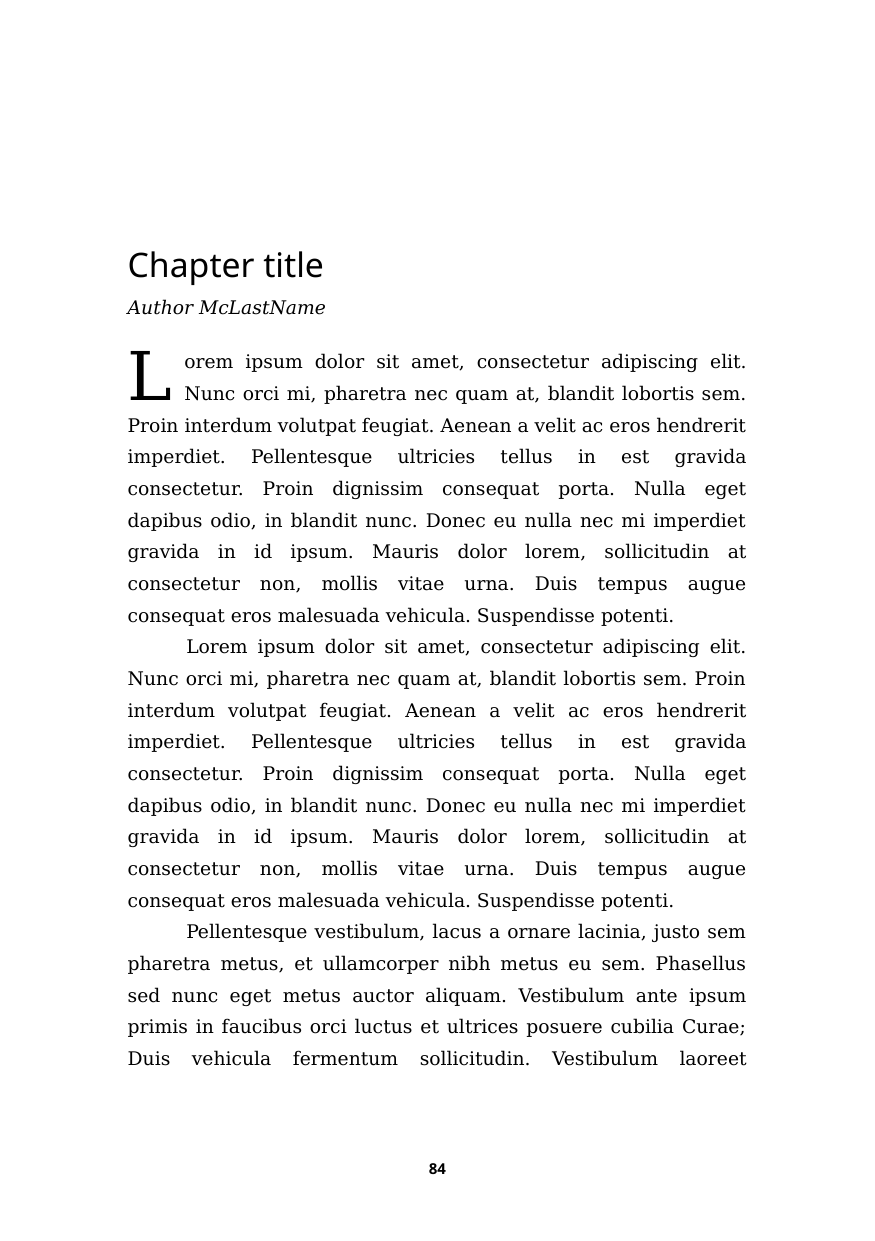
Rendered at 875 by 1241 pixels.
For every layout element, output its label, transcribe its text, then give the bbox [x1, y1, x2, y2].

text Author McLastName [127, 297, 747, 319]
text Pellentesque vestibulum, lacus a ornare lacinia, justo sem pharetra metus, et ullamcorper nibh metus eu sem. Phasellus sed nunc eget metus auctor aliquam. Vestibulum ante ipsum primis in faucibus orci luctus et ultrices posuere cubilia Curae; Duis vehicula fermentum sollicitudin. Vestibulum laoreet [127, 921, 747, 1070]
text Lorem ipsum dolor sit amet, consectetur adipiscing elit. Nunc orci mi, pharetra nec quam at, blandit lobortis sem. Proin interdum volutpat feugiat. Aenean a velit ac eros hendrerit imperdiet. Pellentesque ultricies tellus in est gravida consectetur. Proin dignissim consequat porta. Nulla eget dapibus odio, in blandit nunc. Donec eu nulla nec mi imperdiet gravida in id ipsum. Mauris dolor lorem, sollicitudin at consectetur non, mollis vitae urna. Duis tempus augue consequat eros malesuada vehicula. Suspendisse potenti. [127, 636, 747, 912]
text Lorem ipsum dolor sit amet, consectetur adipiscing elit. Nunc orci mi, pharetra nec quam at, blandit lobortis sem. Proin interdum volutpat feugiat. Aenean a velit ac eros hendrerit imperdiet. Pellentesque ultricies tellus in est gravida consectetur. Proin dignissim consequat porta. Nulla eget dapibus odio, in blandit nunc. Donec eu nulla nec mi imperdiet gravida in id ipsum. Mauris dolor lorem, sollicitudin at consectetur non, mollis vitae urna. Duis tempus augue consequat eros malesuada vehicula. Suspendisse potenti. [127, 351, 747, 627]
subtitle Chapter title [127, 246, 747, 285]
